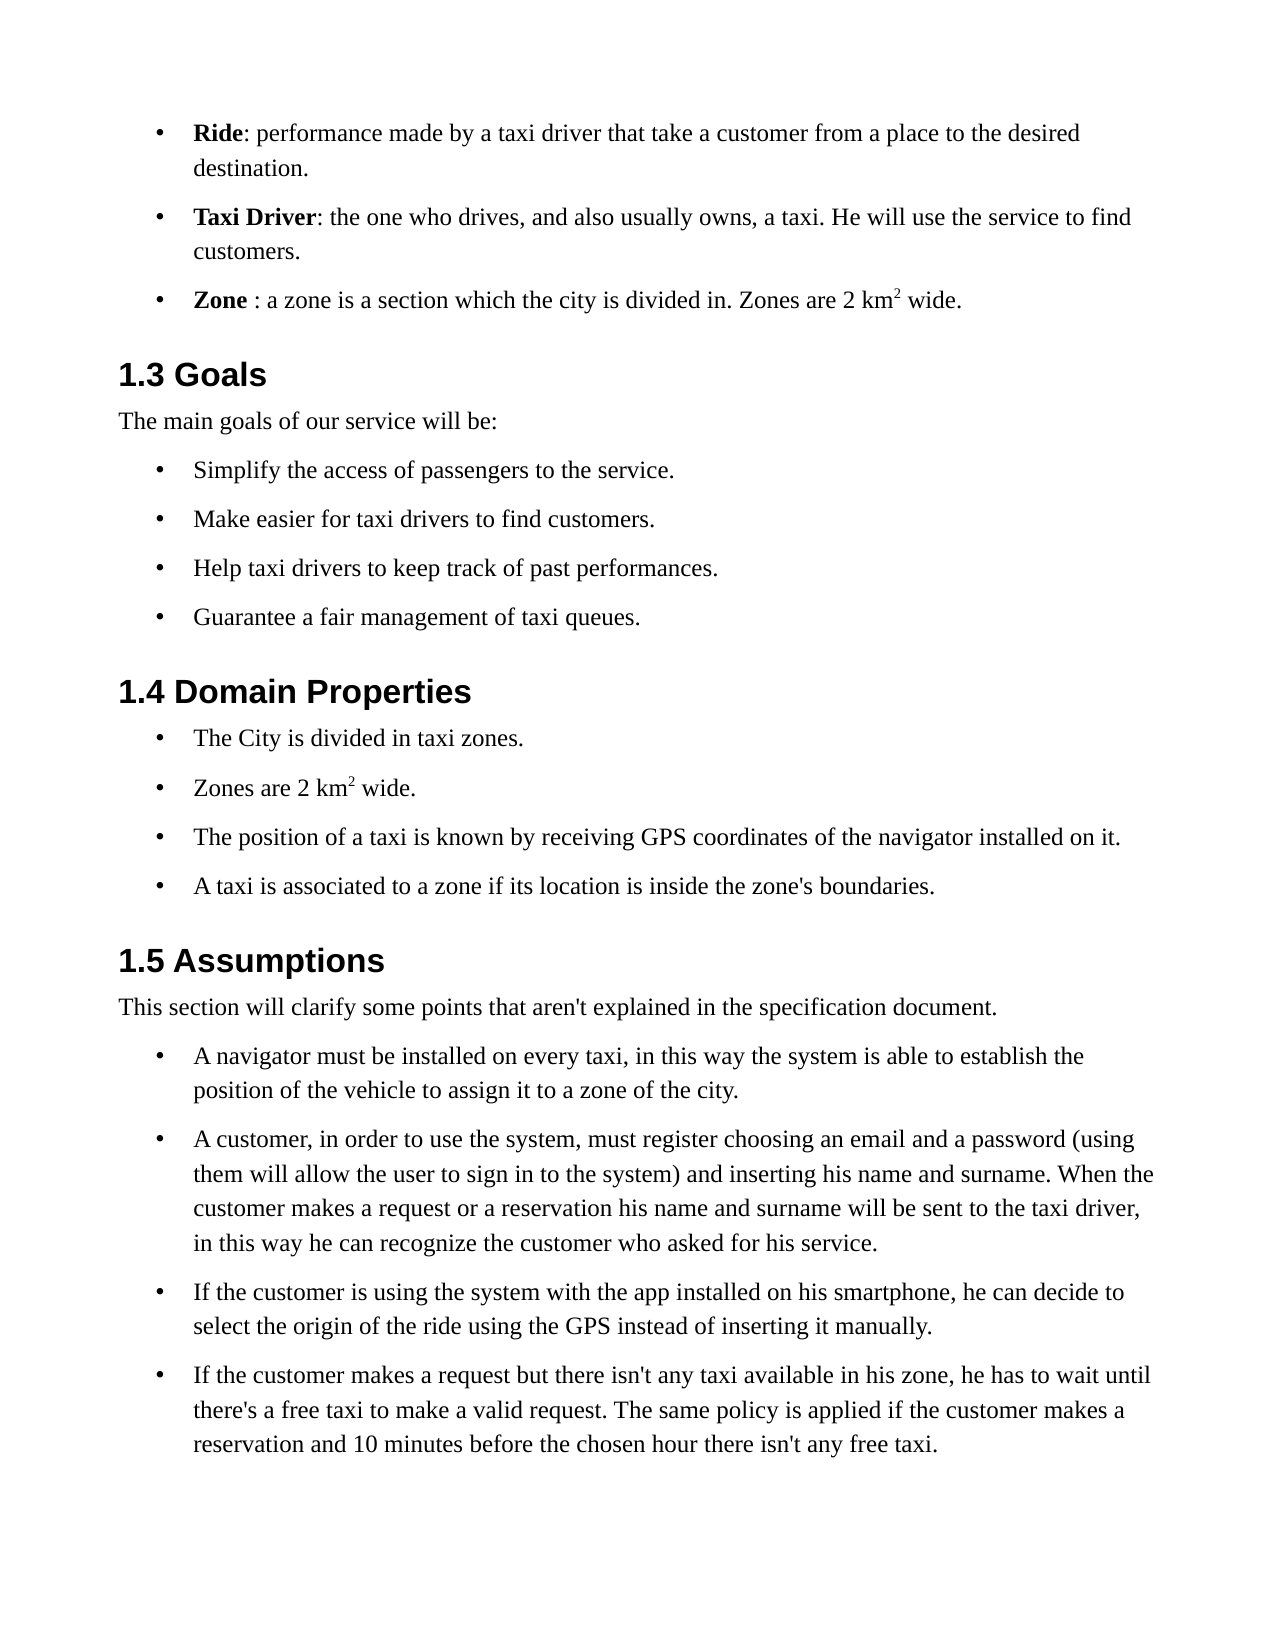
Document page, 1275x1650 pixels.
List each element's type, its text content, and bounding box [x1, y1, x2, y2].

list A taxi is associated to a zone if its location is inside the zone's boundaries. [156, 871, 1157, 899]
list The position of a taxi is known by receiving GPS coordinates of the navigator installed on it. [156, 822, 1157, 850]
text The main goals of our service will be: [118, 406, 1157, 435]
list Guarantee a fair management of taxi queues. [156, 602, 1157, 631]
list A customer, in order to use the system, must register choosing an email and a password (using them will allow the user to sign in to the system) and inserting his name and surname. When the customer makes a request or a reservation his name and surname will be sent to the taxi driver, in this way he can recognize the customer who asked for his service. [156, 1124, 1157, 1257]
list If the customer makes a request but there isn't any taxi available in his zone, he has to wait until there's a free taxi to make a valid request. The same policy is applied if the customer makes a reservation and 10 minutes before the chosen hour there isn't any free taxi. [156, 1360, 1157, 1458]
subtitle 1.4 Domain Properties [118, 672, 1157, 711]
list A navigator must be installed on every taxi, in this way the system is able to establish the position of the vehicle to assign it to a zone of the city. [156, 1041, 1157, 1104]
list Taxi Driver: the one who drives, and also usually owns, a taxi. He will use the service to find customers. [156, 202, 1157, 265]
list Zones are 2 km2 wide. [156, 773, 1157, 801]
list The City is divided in taxi zones. [156, 723, 1157, 752]
list Simplify the access of passengers to the service. [156, 455, 1157, 484]
list Ride: performance made by a taxi driver that take a customer from a place to the desired destination. [156, 118, 1157, 181]
subtitle 1.3 Goals [118, 355, 1157, 394]
list Zone : a zone is a section which the city is divided in. Zones are 2 km2 wide. [156, 285, 1157, 314]
list If the customer is using the system with the app installed on his smartphone, he can decide to select the origin of the ride using the GPS instead of inserting it manually. [156, 1277, 1157, 1340]
list Make easier for taxi drivers to find customers. [156, 504, 1157, 533]
subtitle 1.5 Assumptions [118, 941, 1157, 979]
text This section will clarify some points that aren't explained in the specification document. [118, 992, 1157, 1021]
list Help taxi drivers to keep track of past performances. [156, 553, 1157, 582]
